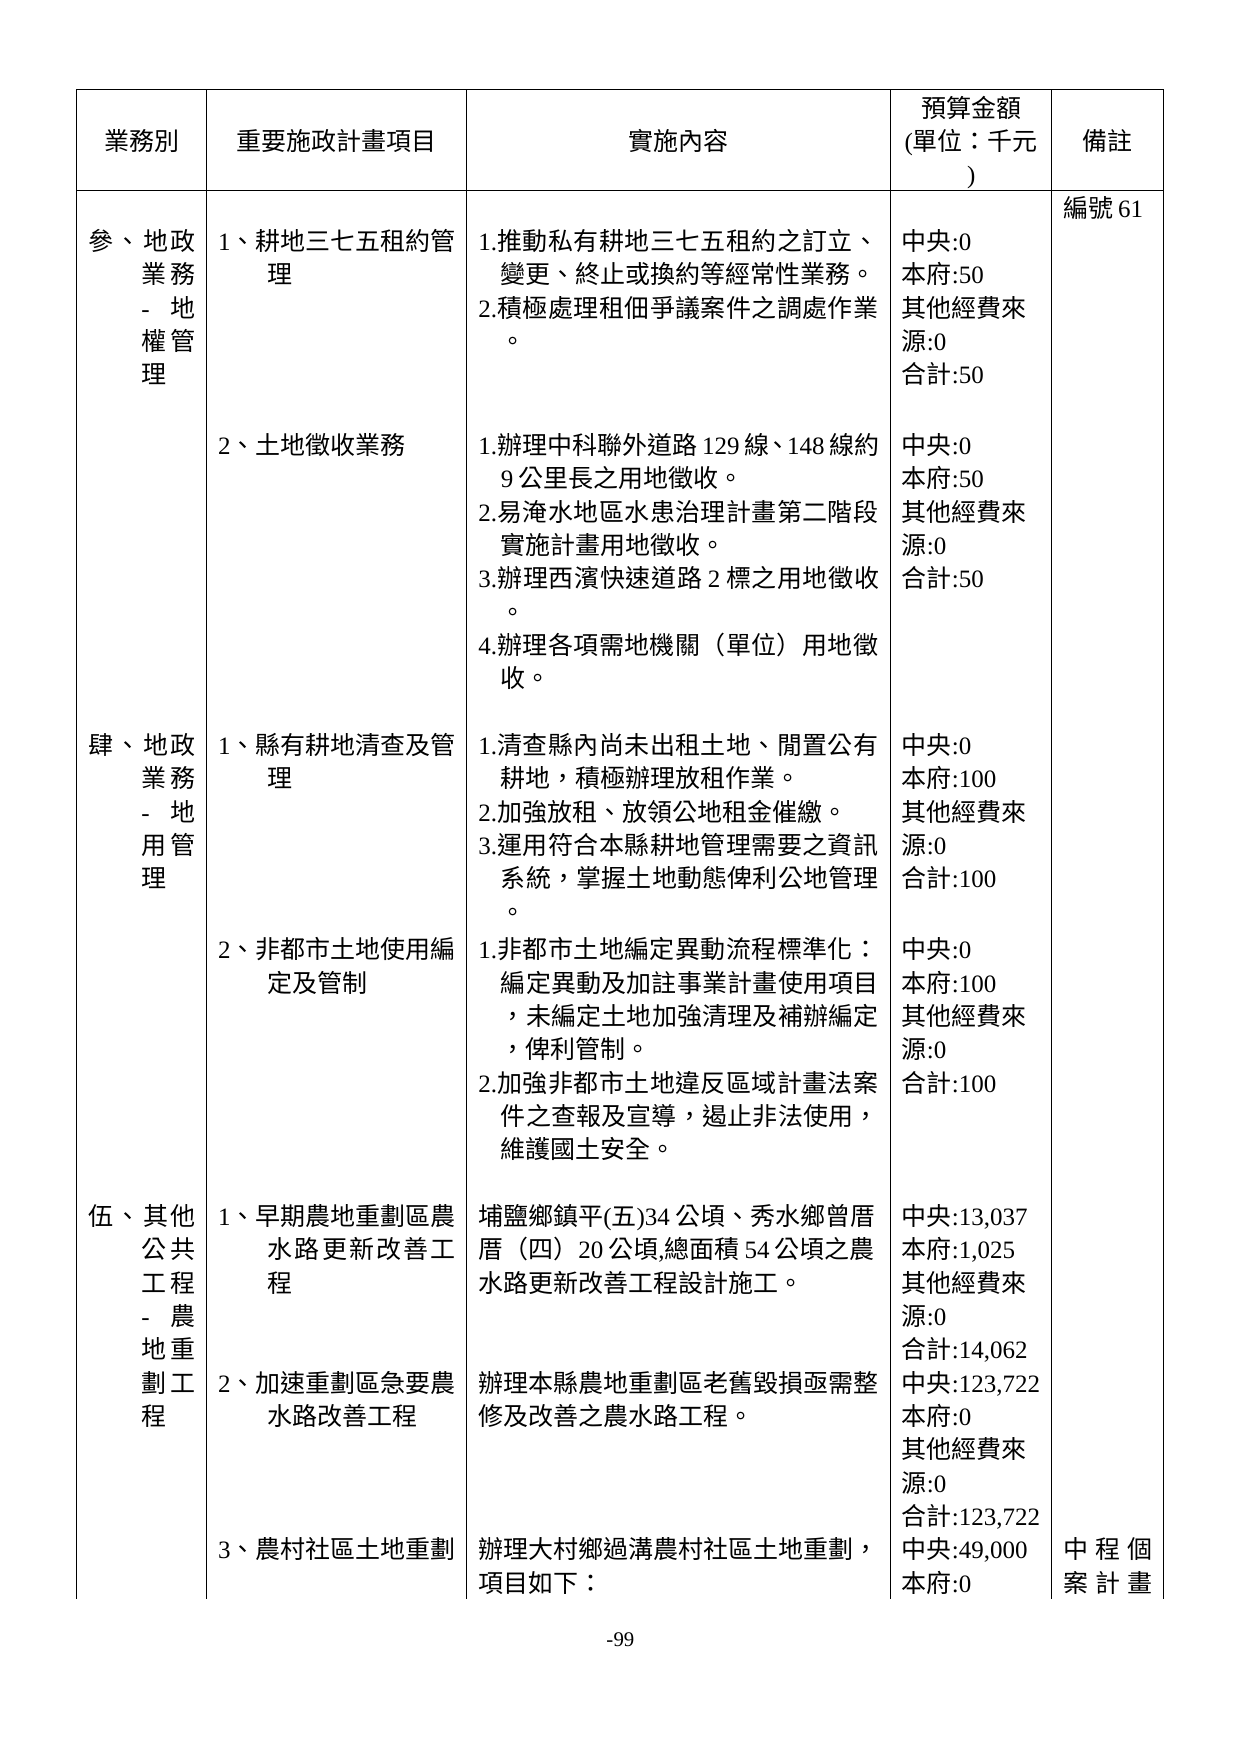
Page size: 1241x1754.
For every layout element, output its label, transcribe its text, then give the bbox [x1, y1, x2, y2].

table_cell [1052, 728, 1163, 932]
table_cell [207, 191, 466, 224]
table_cell 1.非都市土地編定異動流程標準化：編定異動及加註事業計畫使用項目，未編定土地加強清理及補辦編定，俾利管制。 2.加強非都市土地違反區域計畫法案件之查報及宣導，遏止非法使用，維護國土安全。 [467, 932, 890, 1199]
table_cell 中央:49,000 本府:0 [891, 1532, 1051, 1599]
table_cell 加速重劃區急要農水路改善工程 [207, 1365, 466, 1532]
table_cell 中央:0 本府:100 其他經費來源:0 合計:100 [891, 728, 1051, 932]
table_cell 參、地政業務-地權管理 [77, 224, 206, 428]
table_cell 1.清查縣內尚未出租土地、閒置公有耕地，積極辦理放租作業。 2.加強放租、放領公地租金催繳。 3.運用符合本縣耕地管理需要之資訊系統，掌握土地動態俾利公地管理。 [467, 728, 890, 932]
table_cell 耕地三七五租約管理 [207, 224, 466, 428]
table_cell 縣有耕地清查及管理 [207, 728, 466, 932]
table_cell [1052, 224, 1163, 428]
table_cell [891, 191, 1051, 224]
table_header 實施內容 [467, 90, 890, 190]
table_cell 中程個案計畫 [1052, 1532, 1163, 1599]
table_cell 農村社區土地重劃 [207, 1532, 466, 1599]
table_cell 中央:13,037 本府:1,025 其他經費來源:0 合計:14,062 [891, 1199, 1051, 1365]
table_cell 中央:0 本府:50 其他經費來源:0 合計:50 [891, 428, 1051, 728]
table_cell 1.推動私有耕地三七五租約之訂立、變更、終止或換約等經常性業務。 2.積極處理租佃爭議案件之調處作業。 [467, 224, 890, 428]
table_header 備註 [1052, 90, 1163, 190]
table_cell 非都市土地使用編定及管制 [207, 932, 466, 1199]
table_cell [1052, 1199, 1163, 1365]
table_cell [77, 932, 206, 1199]
table_cell 辦理本縣農地重劃區老舊毀損亟需整修及改善之農水路工程。 [467, 1365, 890, 1532]
table_cell [1052, 932, 1163, 1199]
table_cell 辦理大村鄉過溝農村社區土地重劃，項目如下： [467, 1532, 890, 1599]
table_header 業務別 [77, 90, 206, 190]
table_cell 編號61 [1052, 191, 1163, 224]
table_cell [1052, 428, 1163, 728]
table_cell [1052, 1365, 1163, 1532]
table_cell 早期農地重劃區農水路更新改善工程 [207, 1199, 466, 1365]
table_cell 伍、其他公共工程-農地重劃工程 [77, 1199, 206, 1532]
table_cell [77, 1532, 206, 1599]
table_cell 中央:0 本府:50 其他經費來源:0 合計:50 [891, 224, 1051, 428]
table_cell 土地徵收業務 [207, 428, 466, 728]
table_header 重要施政計畫項目 [207, 90, 466, 190]
table_cell 肆、地政業務-地用管理 [77, 728, 206, 932]
table_header 預算金額 (單位：千元) [891, 90, 1051, 190]
table_cell [77, 191, 206, 224]
table_cell 埔鹽鄉鎮平(五)34公頃、秀水鄉曾厝厝（四）20公頃,總面積54公頃之農水路更新改善工程設計施工。 [467, 1199, 890, 1365]
table_cell 中央:0 本府:100 其他經費來源:0 合計:100 [891, 932, 1051, 1199]
table_cell [77, 428, 206, 728]
table_cell 中央:123,722 本府:0 其他經費來源:0 合計:123,722 [891, 1365, 1051, 1532]
table_cell [467, 191, 890, 224]
table_cell 1.辦理中科聯外道路129線、148線約9公里長之用地徵收。 2.易淹水地區水患治理計畫第二階段實施計畫用地徵收。 3.辦理西濱快速道路2標之用地徵收。 4.辦理各項需地機關（單位）用地徵收。 [467, 428, 890, 728]
